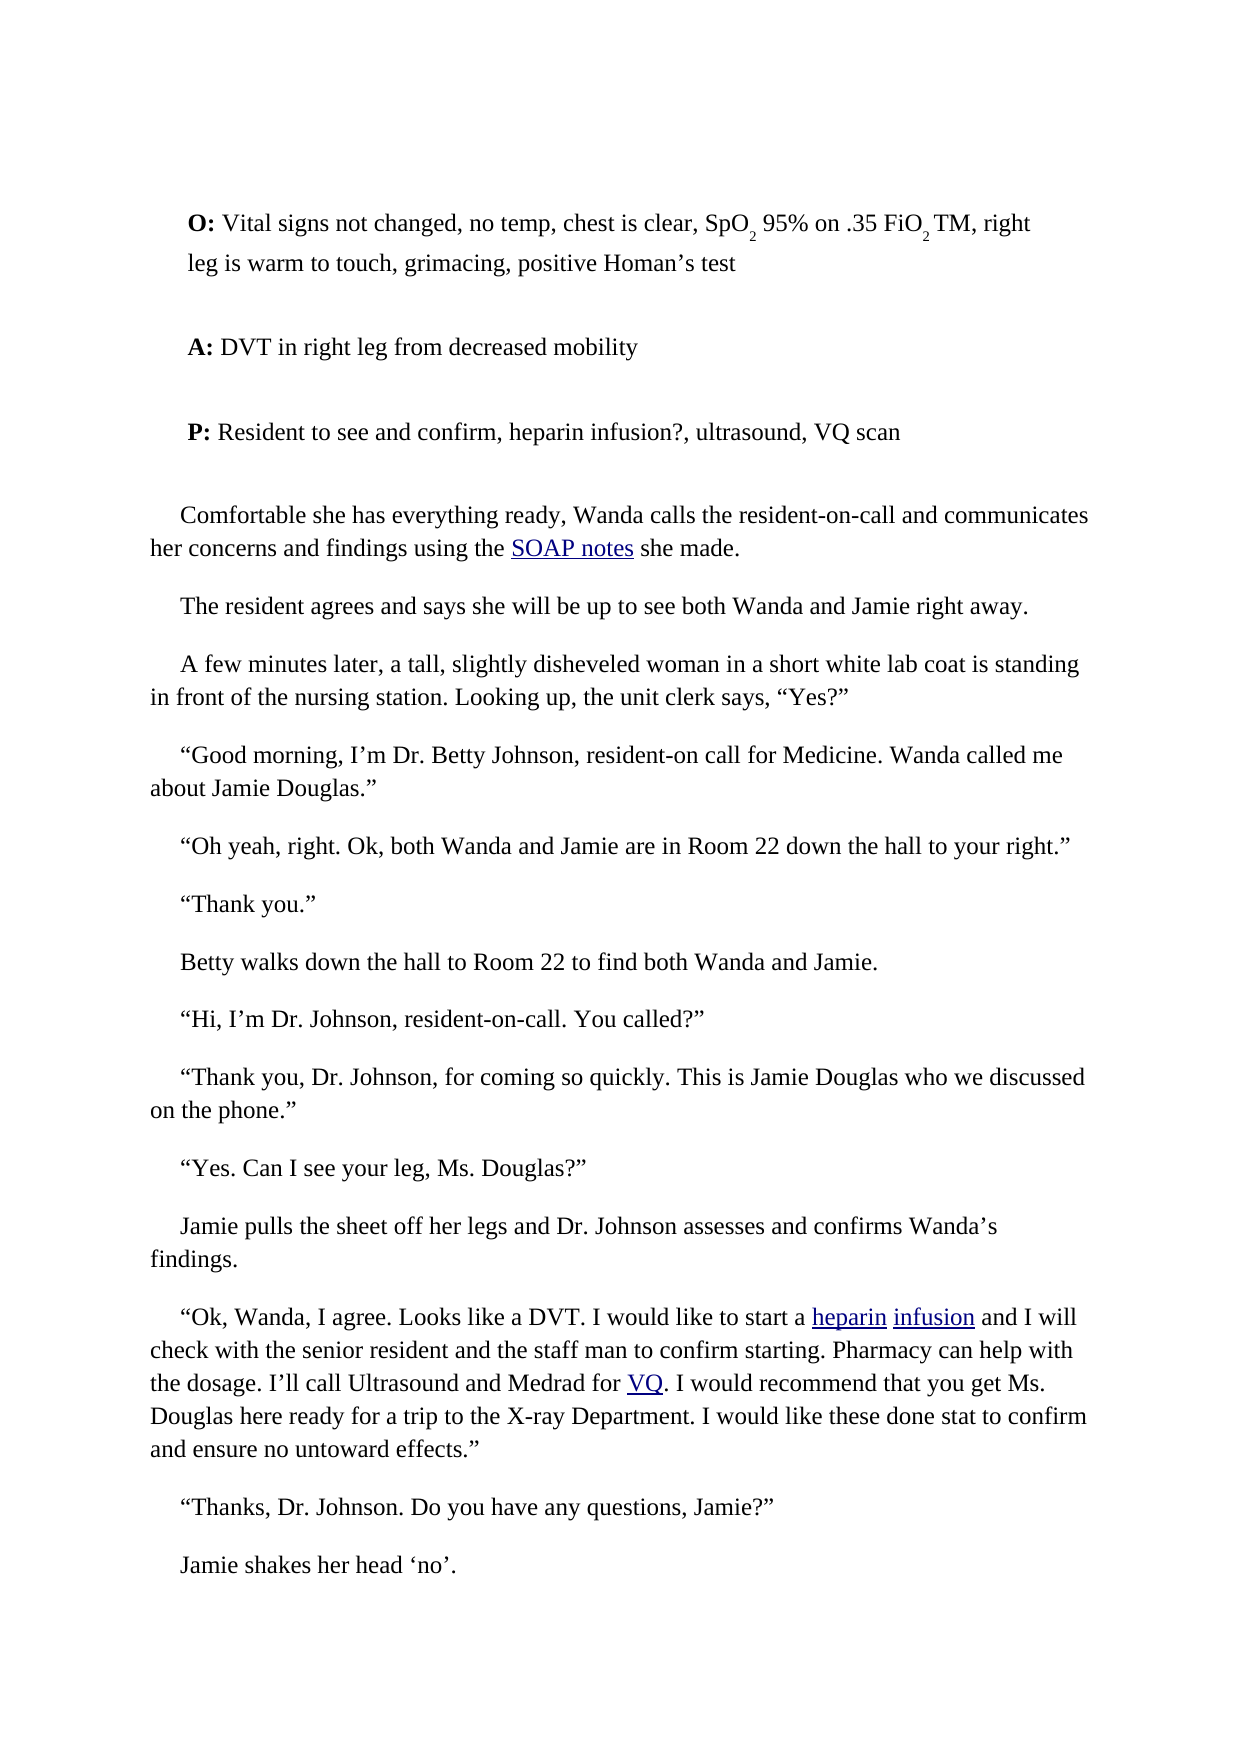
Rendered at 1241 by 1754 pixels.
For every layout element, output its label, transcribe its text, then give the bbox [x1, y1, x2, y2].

text “Thank you, Dr. Johnson, for coming so quickly. This is Jamie Douglas who we discussed on the phone.” [150, 1062, 1090, 1124]
text P: Resident to see and confirm, heparin infusion?, ultrasound, VQ scan [187, 417, 1053, 445]
text A few minutes later, a tall, slightly disheveled woman in a short white lab coat is standing in front of the nursing station. Looking up, the unit clerk says, “Yes?” [150, 649, 1090, 711]
text “Oh yeah, right. Ok, both Wanda and Jamie are in Room 22 down the hall to your right.” [150, 831, 1090, 859]
text “Yes. Can I see your leg, Ms. Douglas?” [150, 1153, 1090, 1182]
text Betty walks down the hall to Room 22 to find both Wanda and Jamie. [150, 947, 1090, 975]
text Comfortable she has everything ready, Wanda calls the resident-on-call and communicates her concerns and findings using the SOAP notes she made. [150, 500, 1090, 562]
text A: DVT in right leg from decreased mobility [187, 332, 1053, 361]
text “Ok, Wanda, I agree. Looks like a DVT. I would like to start a heparin infusion and I will check with the senior resident and the staff man to confirm starting. Pharmacy can help with the dosage. I’ll call Ultrasound and Medrad for VQ. I would recommend that you get Ms. Douglas here ready for a trip to the X-ray Department. I would like these done stat to confirm and ensure no untoward effects.” [150, 1302, 1090, 1463]
text Jamie shakes her head ‘no’. [150, 1550, 1090, 1579]
text The resident agrees and says she will be up to see both Wanda and Jamie right away. [150, 591, 1090, 620]
text Jamie pulls the sheet off her legs and Dr. Johnson assesses and confirms Wanda’s findings. [150, 1211, 1090, 1273]
text “Hi, I’m Dr. Johnson, resident-on-call. You called?” [150, 1004, 1090, 1033]
text “Thanks, Dr. Johnson. Do you have any questions, Jamie?” [150, 1492, 1090, 1521]
text “Good morning, I’m Dr. Betty Johnson, resident-on call for Medicine. Wanda called me about Jamie Douglas.” [150, 740, 1090, 802]
text “Thank you.” [150, 889, 1090, 917]
text O: Vital signs not changed, no temp, chest is clear, SpO2 95% on .35 FiO2 TM, right leg is warm to touch, grimacing, positive Homan’s test [187, 208, 1053, 277]
